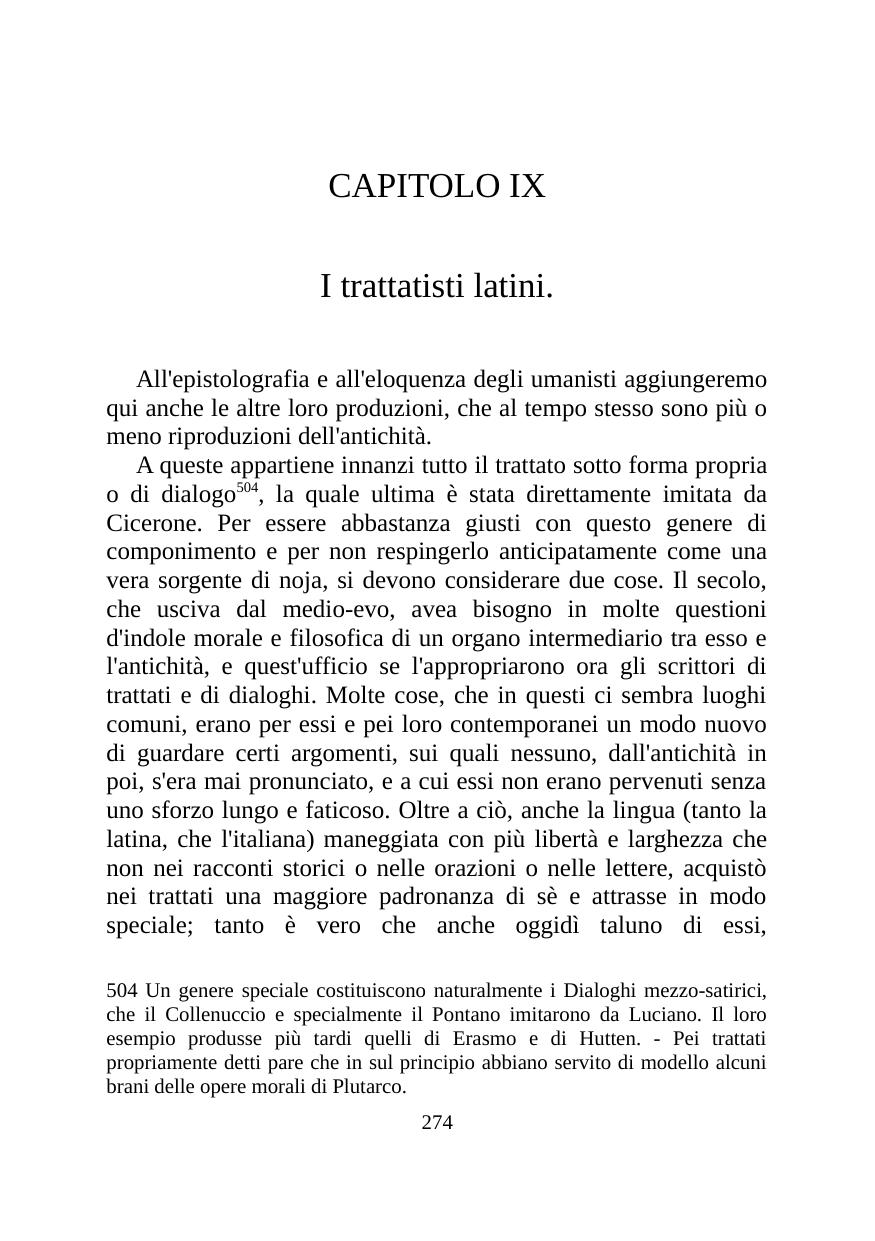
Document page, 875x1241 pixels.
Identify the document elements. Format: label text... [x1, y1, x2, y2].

text All'epistolografia e all'eloquenza degli umanisti aggiungeremo qui anche le altre loro produzioni, che al tempo stesso sono più o meno riproduzioni dell'antichità. [106, 364, 768, 450]
text Un genere speciale costituiscono naturalmente i Dialoghi mezzo-satirici, che il Collenuccio e specialmente il Pontano imitarono da Luciano. Il loro esempio produsse più tardi quelli di Erasmo e di Hutten. - Pei trattati propriamente detti pare che in sul principio abbiano servito di modello alcuni brani delle opere morali di Plutarco. [106, 978, 768, 1098]
text A queste appartiene innanzi tutto il trattato sotto forma propria o di dialogo, la quale ultima è stata direttamente imitata da Cicerone. Per essere abbastanza giusti con questo genere di componimento e per non respingerlo anticipatamente come una vera sorgente di noja, si devono considerare due cose. Il secolo, che usciva dal medio-evo, avea bisogno in molte questioni d'indole morale e filosofica di un organo intermediario tra esso e l'antichità, e quest'ufficio se l'appropriarono ora gli scrittori di trattati e di dialoghi. Molte cose, che in questi ci sembra luoghi comuni, erano per essi e pei loro contemporanei un modo nuovo di guardare certi argomenti, sui quali nessuno, dall'antichità in poi, s'era mai pronunciato, e a cui essi non erano pervenuti senza uno sforzo lungo e faticoso. Oltre a ciò, anche la lingua (tanto la latina, che l'italiana) maneggiata con più libertà e larghezza che non nei racconti storici o nelle orazioni o nelle lettere, acquistò nei trattati una maggiore padronanza di sè e attrasse in modo speciale; tanto è vero che anche oggidì taluno di essi, [106, 450, 768, 939]
subtitle CAPITOLO IX [106, 165, 768, 206]
subtitle I trattatisti latini. [106, 264, 768, 305]
